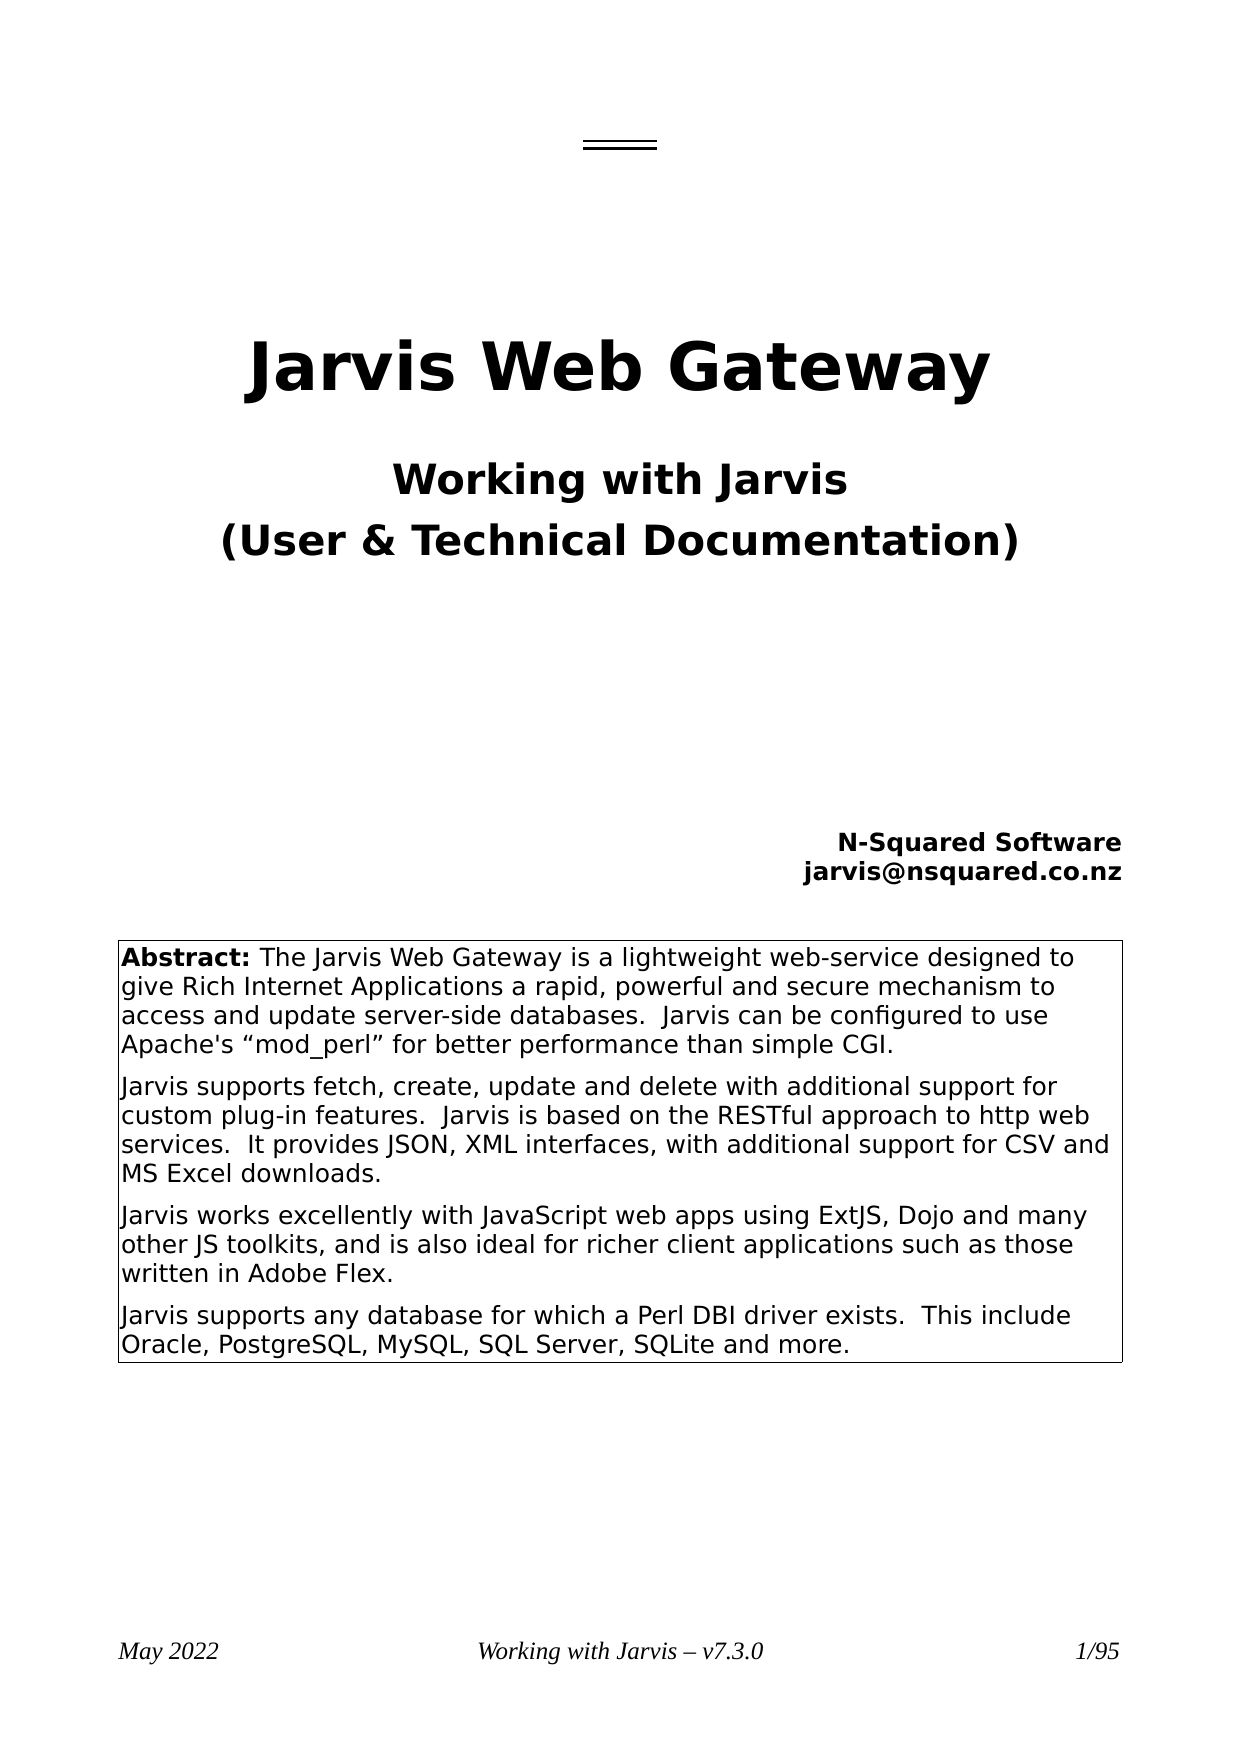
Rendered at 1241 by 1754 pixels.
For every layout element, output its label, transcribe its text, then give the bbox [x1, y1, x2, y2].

text Abstract: The Jarvis Web Gateway is a lightweight web-service designed to give Rich Internet Applications a rapid, powerful and secure mechanism to access and update server-side databases. Jarvis can be configured to use Apache's “mod_perl” for better performance than simple CGI. [119, 941, 1122, 1059]
text (User & Technical Documentation) [118, 517, 1122, 565]
text Jarvis supports any database for which a Perl DBI driver exists. This include Oracle, PostgreSQL, MySQL, SQL Server, SQLite and more. [119, 1298, 1122, 1362]
text N-Squared Software jarvis@nsquared.co.nz [118, 828, 1122, 886]
text Jarvis works excellently with JavaScript web apps using ExtJS, Dojo and many other JS toolkits, and is also ideal for richer client applications such as those written in Adobe Flex. [119, 1198, 1122, 1289]
text Jarvis Web Gateway [118, 329, 1122, 406]
text Working with Jarvis [118, 456, 1122, 504]
text Jarvis supports fetch, create, update and delete with additional support for custom plug-in features. Jarvis is based on the RESTful approach to http web services. It provides JSON, XML interfaces, with additional support for CSV and MS Excel downloads. [119, 1069, 1122, 1189]
